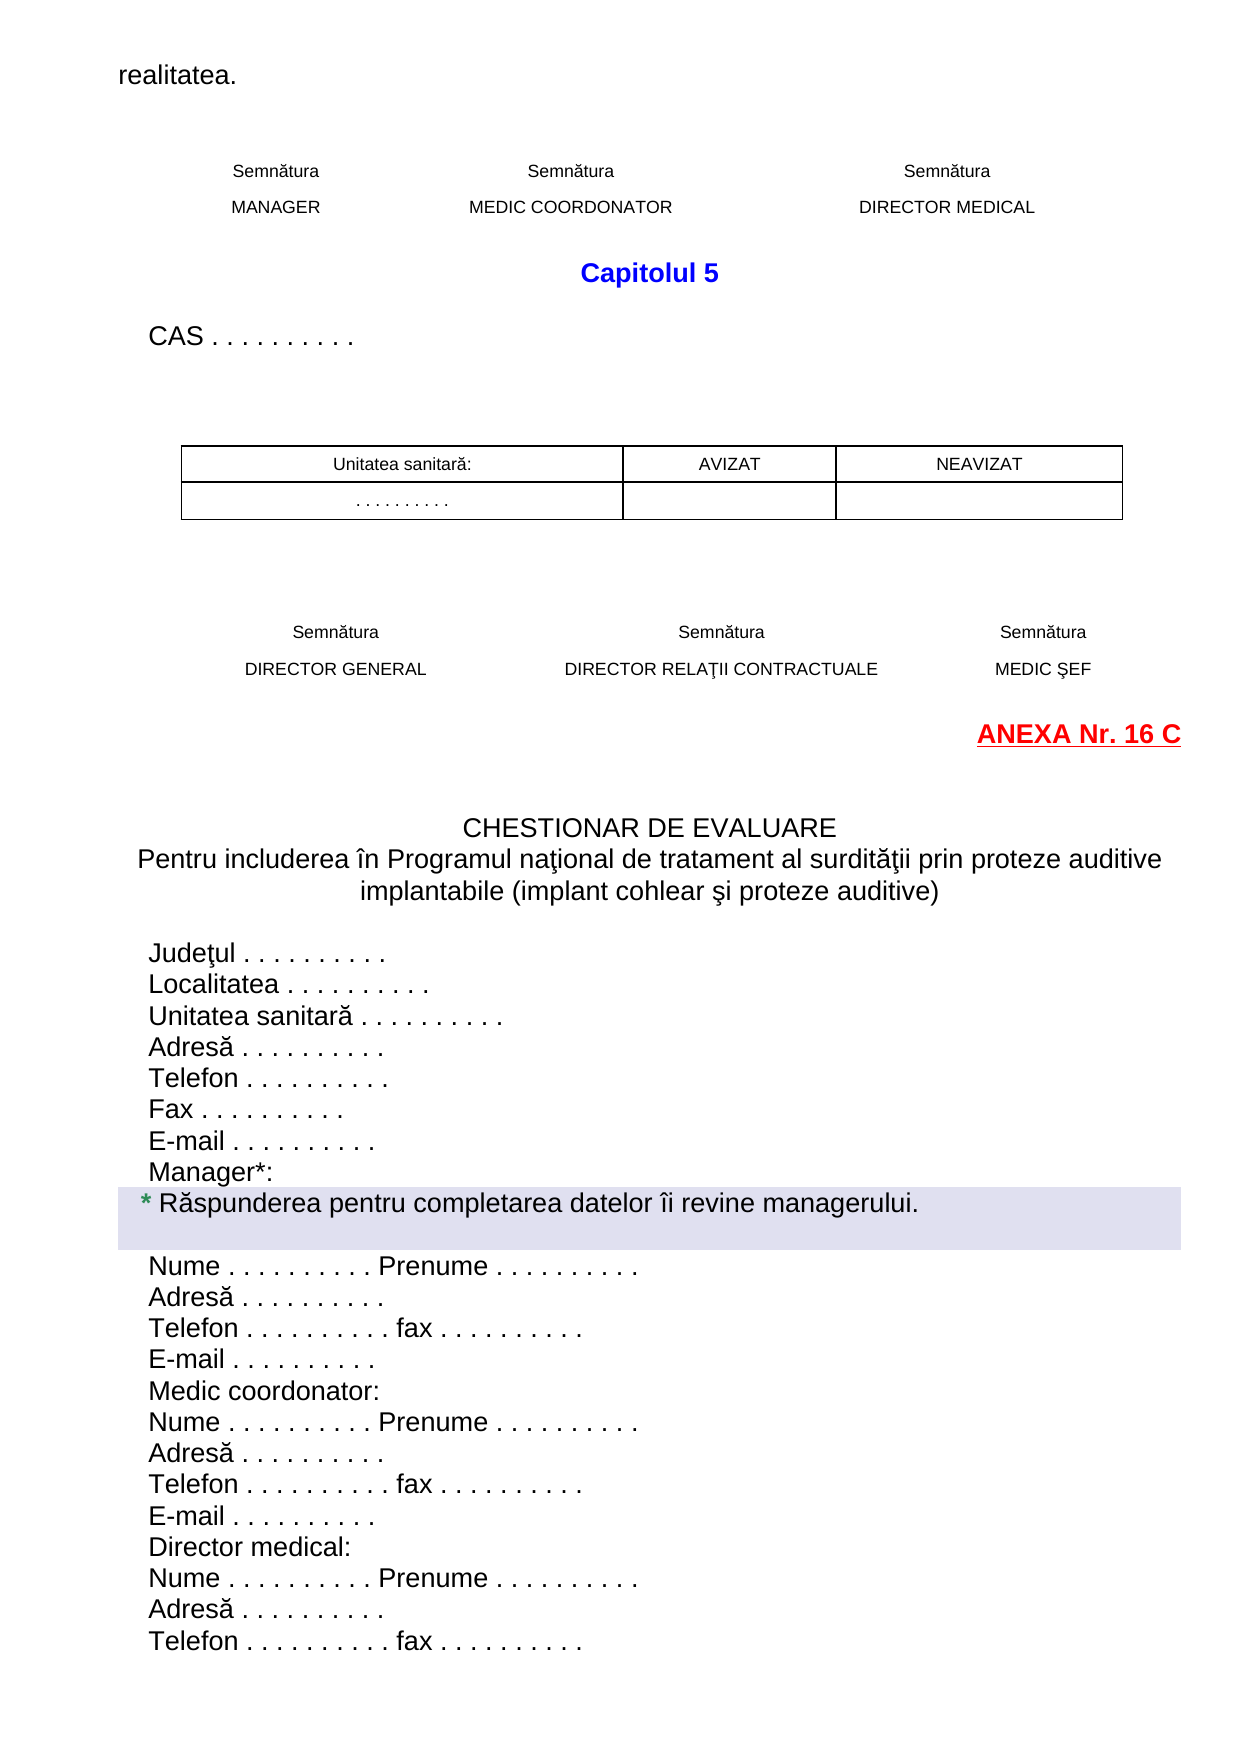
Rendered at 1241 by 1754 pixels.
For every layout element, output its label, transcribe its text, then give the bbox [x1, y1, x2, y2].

text Nume . . . . . . . . . . Prenume . . . . . . . . . . [118, 1562, 1181, 1593]
text E-mail . . . . . . . . . . [118, 1343, 1181, 1375]
table_cell DIRECTOR RELAŢII CONTRACTUALE [479, 650, 964, 687]
table_cell [177, 650, 192, 687]
text Adresă . . . . . . . . . . [118, 1031, 1181, 1062]
table_header [623, 414, 836, 445]
table_header Semnătura [370, 153, 772, 189]
text E-mail . . . . . . . . . . [118, 1125, 1181, 1156]
table_cell DIRECTOR GENERAL [192, 650, 479, 687]
table_header [177, 153, 182, 189]
text Adresă . . . . . . . . . . [118, 1437, 1181, 1468]
table_cell [177, 189, 182, 226]
text E-mail . . . . . . . . . . [118, 1500, 1181, 1531]
table_header Semnătura [772, 153, 1122, 189]
text Director medical: [118, 1531, 1181, 1562]
table_header [181, 414, 623, 445]
text realitatea. [118, 59, 1181, 122]
text CHESTIONAR DE EVALUARE Pentru includerea în Programul naţional de tratament al surdităţii prin proteze auditive implantabile (implant cohlear şi proteze auditive) [118, 812, 1181, 937]
table_cell . . . . . . . . . . [182, 483, 622, 518]
text Capitolul 5 [118, 257, 1181, 320]
text CAS . . . . . . . . . . [118, 320, 1181, 382]
table_header [192, 583, 479, 614]
table_header [836, 414, 1122, 445]
text Telefon . . . . . . . . . . fax . . . . . . . . . . [118, 1468, 1181, 1500]
text Localitatea . . . . . . . . . . [118, 968, 1181, 1000]
text Telefon . . . . . . . . . . [118, 1062, 1181, 1093]
table_header [177, 414, 181, 445]
text Unitatea sanitară . . . . . . . . . . [118, 1000, 1181, 1031]
table_cell NEAVIZAT [837, 447, 1122, 481]
table_cell MEDIC COORDONATOR [370, 189, 772, 226]
table_cell [624, 483, 835, 518]
table_cell Semnătura [964, 614, 1122, 650]
text Telefon . . . . . . . . . . fax . . . . . . . . . . [118, 1312, 1181, 1343]
table_header [964, 583, 1122, 614]
table_header [177, 583, 192, 614]
text ANEXA Nr. 16 C [118, 718, 1181, 812]
table_cell Semnătura [479, 614, 964, 650]
text Judeţul . . . . . . . . . . [118, 937, 1181, 968]
text * Răspunderea pentru completarea datelor îi revine managerului. [118, 1187, 1181, 1250]
text Nume . . . . . . . . . . Prenume . . . . . . . . . . [118, 1250, 1181, 1281]
text Nume . . . . . . . . . . Prenume . . . . . . . . . . [118, 1406, 1181, 1437]
table_cell Unitatea sanitară: [182, 447, 622, 481]
table_cell AVIZAT [624, 447, 835, 481]
table_cell MANAGER [182, 189, 370, 226]
text Adresă . . . . . . . . . . [118, 1281, 1181, 1312]
text Medic coordonator: [118, 1375, 1181, 1406]
text Fax . . . . . . . . . . [118, 1093, 1181, 1125]
table_cell [177, 445, 181, 481]
table_cell MEDIC ŞEF [964, 650, 1122, 687]
text Manager*: [118, 1156, 1181, 1187]
table_cell DIRECTOR MEDICAL [772, 189, 1122, 226]
table_cell [837, 483, 1122, 518]
text Adresă . . . . . . . . . . [118, 1593, 1181, 1625]
table_header [479, 583, 964, 614]
table_cell Semnătura [192, 614, 479, 650]
table_cell [177, 481, 181, 518]
table_header Semnătura [182, 153, 370, 189]
text Telefon . . . . . . . . . . fax . . . . . . . . . . [118, 1625, 1181, 1656]
table_cell [177, 614, 192, 650]
